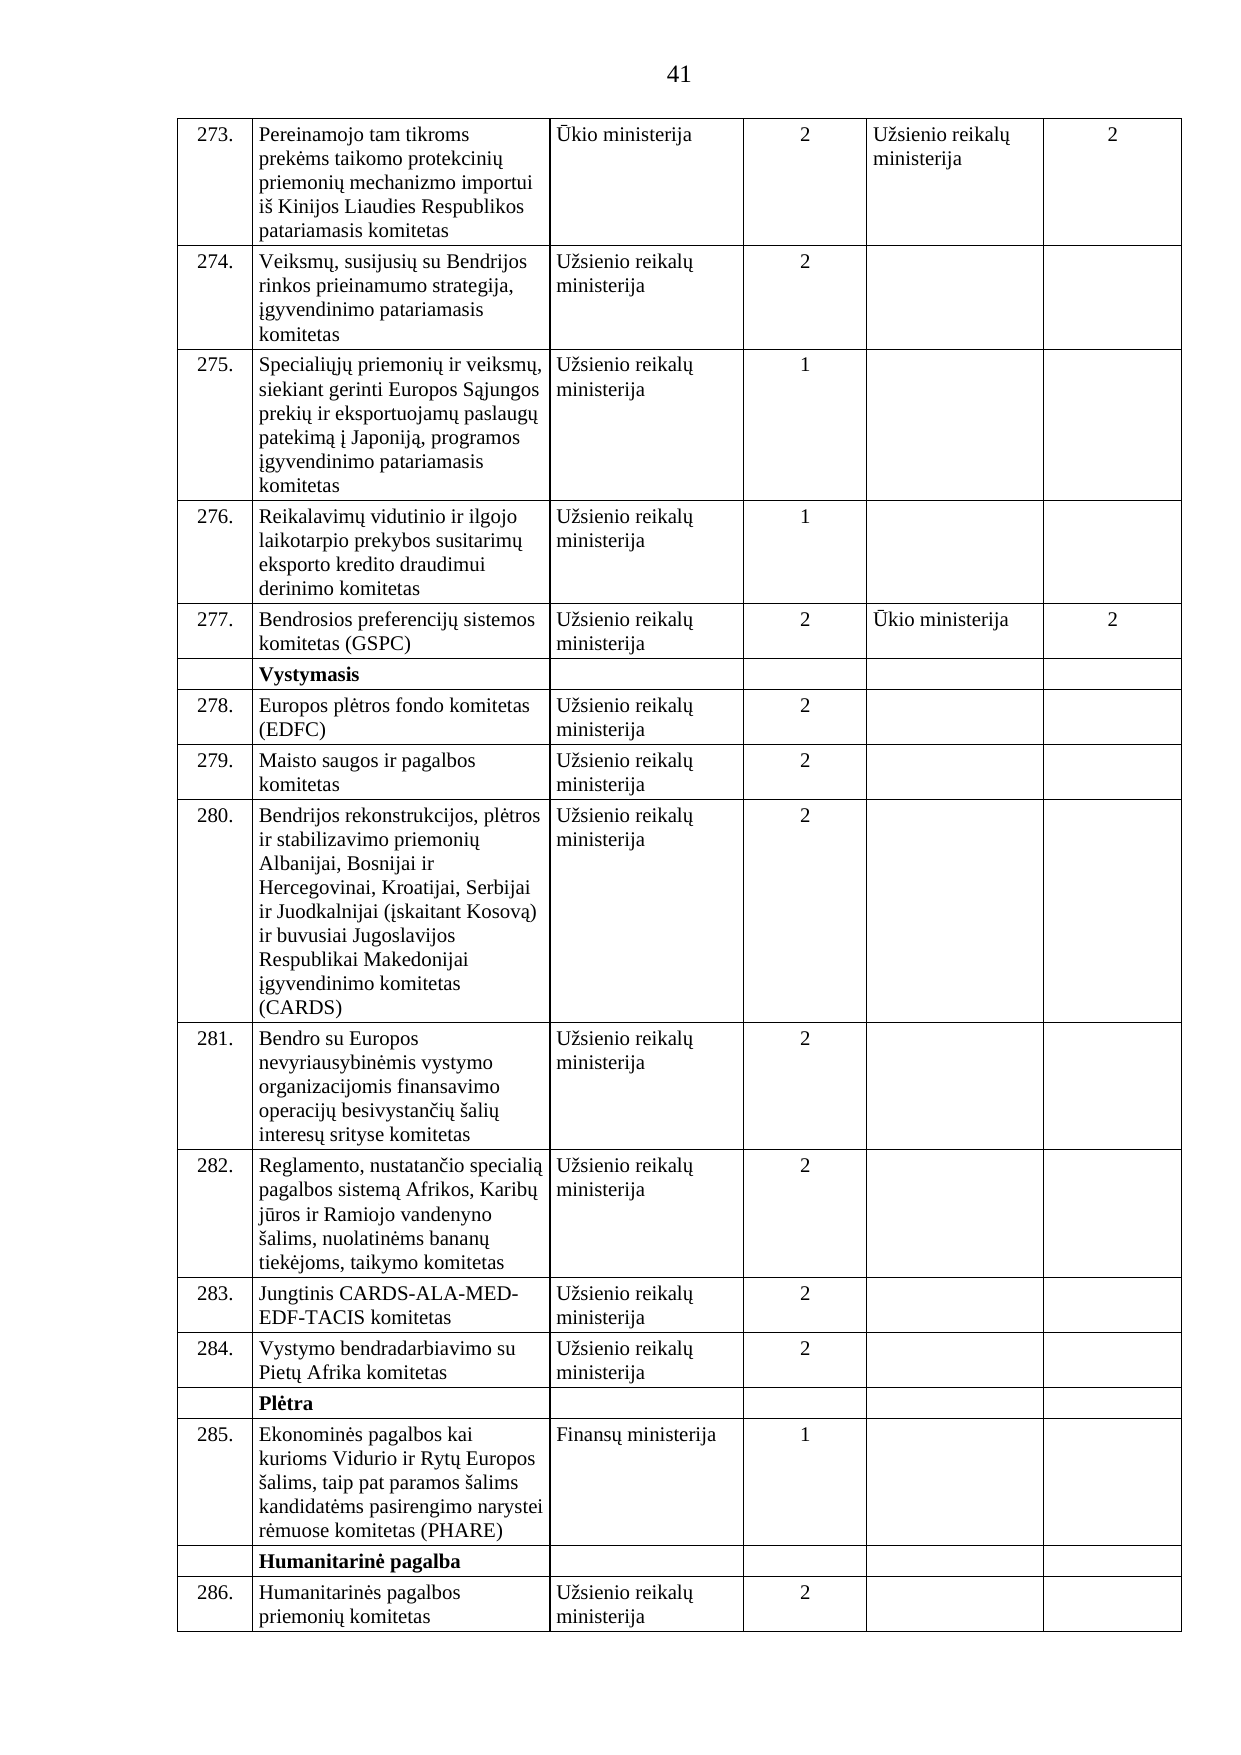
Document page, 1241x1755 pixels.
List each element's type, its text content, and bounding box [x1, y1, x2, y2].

table_cell Plėtra [253, 1388, 549, 1417]
table_cell [178, 1546, 252, 1576]
table_cell [867, 1546, 1043, 1576]
table_cell [1044, 745, 1181, 799]
table_cell [867, 246, 1043, 348]
table_cell [551, 1388, 743, 1417]
table_cell Užsienio reikalų ministerija [867, 119, 1043, 245]
table_cell Bendrijos rekonstrukcijos, plėtros ir stabilizavimo priemonių Albanijai, Bosnijai ir Hercegovinai, Kroatijai, Serbijai ir Juodkalnijai (įskaitant Kosovą) ir buvusiai Jugoslavijos Respublikai Makedonijai įgyvendinimo komitetas (CARDS) [253, 800, 549, 1022]
table_cell Užsienio reikalų ministerija [551, 690, 743, 744]
table_cell [1044, 1388, 1181, 1417]
table_cell 280. [178, 800, 252, 1022]
table_cell [744, 659, 866, 689]
table_cell 2 [744, 119, 866, 245]
table_cell 1 [744, 350, 866, 500]
table_cell [867, 800, 1043, 1022]
table_cell 282. [178, 1150, 252, 1277]
table_cell [1044, 1278, 1181, 1332]
table_cell Užsienio reikalų ministerija [551, 1333, 743, 1387]
table_cell 2 [744, 1278, 866, 1332]
table_cell [744, 1546, 866, 1576]
table_cell 2 [1044, 119, 1181, 245]
table_cell 277. [178, 604, 252, 658]
table_cell Humanitarinės pagalbos priemonių komitetas [253, 1577, 549, 1631]
table_cell Užsienio reikalų ministerija [551, 1150, 743, 1277]
table_cell [867, 1333, 1043, 1387]
table_cell 2 [744, 745, 866, 799]
table_cell Ūkio ministerija [551, 119, 743, 245]
table_cell [551, 659, 743, 689]
table_cell 2 [744, 246, 866, 348]
table_cell Pereinamojo tam tikroms prekėms taikomo protekcinių priemonių mechanizmo importui iš Kinijos Liaudies Respublikos patariamasis komitetas [253, 119, 549, 245]
table_cell 2 [744, 1577, 866, 1631]
table_cell [1044, 1546, 1181, 1576]
table_cell Europos plėtros fondo komitetas (EDFC) [253, 690, 549, 744]
table_cell [1044, 1333, 1181, 1387]
table_cell 283. [178, 1278, 252, 1332]
table_cell Užsienio reikalų ministerija [551, 800, 743, 1022]
table_cell [1044, 690, 1181, 744]
table_cell [1044, 1419, 1181, 1545]
table_cell [867, 1577, 1043, 1631]
table_cell [1044, 350, 1181, 500]
table_cell Užsienio reikalų ministerija [551, 350, 743, 500]
table_cell [178, 659, 252, 689]
table_cell 279. [178, 745, 252, 799]
table_cell Veiksmų, susijusių su Bendrijos rinkos prieinamumo strategija, įgyvendinimo patariamasis komitetas [253, 246, 549, 348]
table_cell [178, 1388, 252, 1417]
table_cell Užsienio reikalų ministerija [551, 604, 743, 658]
table_cell 275. [178, 350, 252, 500]
table_cell 2 [1044, 604, 1181, 658]
table_cell [867, 1278, 1043, 1332]
table_cell 2 [744, 800, 866, 1022]
table_cell [867, 350, 1043, 500]
table_cell [1044, 246, 1181, 348]
table_cell 284. [178, 1333, 252, 1387]
table_cell 2 [744, 604, 866, 658]
table_cell [867, 501, 1043, 603]
table_cell Užsienio reikalų ministerija [551, 246, 743, 348]
table_cell 285. [178, 1419, 252, 1545]
table_cell Finansų ministerija [551, 1419, 743, 1545]
table_cell 278. [178, 690, 252, 744]
table_cell 1 [744, 1419, 866, 1545]
table_cell Ekonominės pagalbos kai kurioms Vidurio ir Rytų Europos šalims, taip pat paramos šalims kandidatėms pasirengimo narystei rėmuose komitetas (PHARE) [253, 1419, 549, 1545]
table_cell Bendro su Europos nevyriausybinėmis vystymo organizacijomis finansavimo operacijų besivystančių šalių interesų srityse komitetas [253, 1023, 549, 1149]
table_cell [551, 1546, 743, 1576]
table_cell 286. [178, 1577, 252, 1631]
table_cell Užsienio reikalų ministerija [551, 1023, 743, 1149]
table_cell Užsienio reikalų ministerija [551, 745, 743, 799]
table_cell 2 [744, 1150, 866, 1277]
table_cell 2 [744, 690, 866, 744]
table_cell Specialiųjų priemonių ir veiksmų, siekiant gerinti Europos Sąjungos prekių ir eksportuojamų paslaugų patekimą į Japoniją, programos įgyvendinimo patariamasis komitetas [253, 350, 549, 500]
table_cell Užsienio reikalų ministerija [551, 501, 743, 603]
table_cell Reikalavimų vidutinio ir ilgojo laikotarpio prekybos susitarimų eksporto kredito draudimui derinimo komitetas [253, 501, 549, 603]
table_cell Užsienio reikalų ministerija [551, 1577, 743, 1631]
table_cell [867, 1419, 1043, 1545]
table_cell 276. [178, 501, 252, 603]
table_cell Vystymasis [253, 659, 549, 689]
table_cell [867, 745, 1043, 799]
table_cell Ūkio ministerija [867, 604, 1043, 658]
table_cell [1044, 501, 1181, 603]
table_cell 1 [744, 501, 866, 603]
table_cell 273. [178, 119, 252, 245]
table_cell Užsienio reikalų ministerija [551, 1278, 743, 1332]
table_cell Bendrosios preferencijų sistemos komitetas (GSPC) [253, 604, 549, 658]
table_cell 274. [178, 246, 252, 348]
table_cell [1044, 1577, 1181, 1631]
table_cell Jungtinis CARDS-ALA-MED-EDF-TACIS komitetas [253, 1278, 549, 1332]
table_cell [744, 1388, 866, 1417]
table_cell [867, 690, 1043, 744]
table_cell Vystymo bendradarbiavimo su Pietų Afrika komitetas [253, 1333, 549, 1387]
table_cell 2 [744, 1333, 866, 1387]
table_cell [1044, 800, 1181, 1022]
table_cell [1044, 659, 1181, 689]
table_cell 281. [178, 1023, 252, 1149]
table_cell Reglamento, nustatančio specialią pagalbos sistemą Afrikos, Karibų jūros ir Ramiojo vandenyno šalims, nuolatinėms bananų tiekėjoms, taikymo komitetas [253, 1150, 549, 1277]
table_cell [1044, 1023, 1181, 1149]
table_cell [867, 659, 1043, 689]
table_cell [1044, 1150, 1181, 1277]
table_cell 2 [744, 1023, 866, 1149]
table_cell [867, 1388, 1043, 1417]
table_cell [867, 1023, 1043, 1149]
table_cell Maisto saugos ir pagalbos komitetas [253, 745, 549, 799]
table_cell Humanitarinė pagalba [253, 1546, 549, 1576]
table_cell [867, 1150, 1043, 1277]
